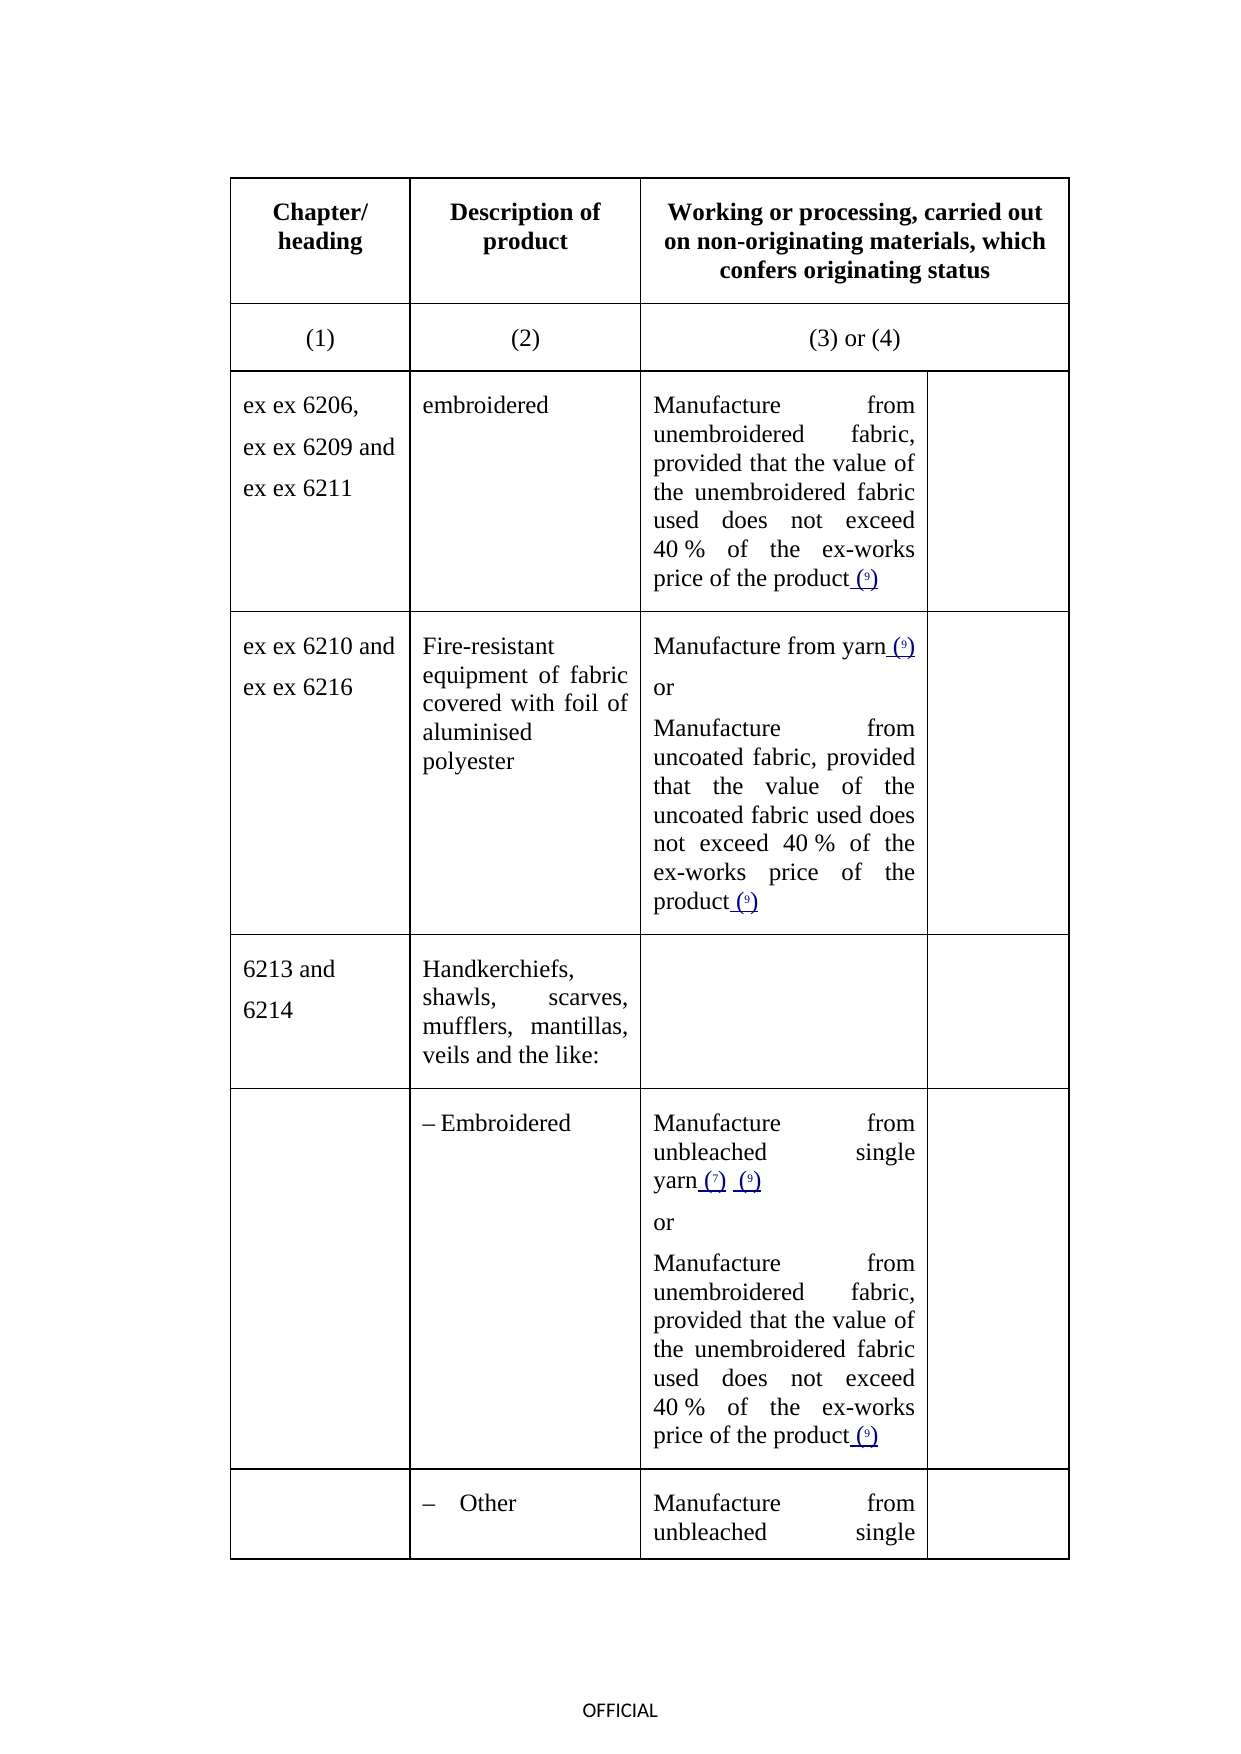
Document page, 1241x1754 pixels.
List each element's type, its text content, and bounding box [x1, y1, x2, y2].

table_cell [411, 1089, 640, 1468]
table_header Description of product [411, 179, 640, 302]
table_cell [928, 1470, 1068, 1558]
table_cell Handkerchiefs, shawls, scarves, mufflers, mantillas, veils and the like: [411, 935, 640, 1087]
table_header – [423, 1102, 440, 1143]
table_cell embroidered [411, 372, 640, 611]
table_cell Manufacture from unembroidered fabric, provided that the value of the unembroidered fabric used does not exceed 40 % of the ex-works price of the product (9) [641, 372, 927, 611]
table_cell 6213 and 6214 [231, 935, 409, 1087]
table_cell (3) or (4) [641, 304, 1068, 370]
table_cell Manufacture from unbleached single [641, 1470, 927, 1558]
table_header – [423, 1482, 459, 1523]
table_cell [928, 935, 1068, 1087]
table_cell ex ex 6206, ex ex 6209 and ex ex 6211 [231, 372, 409, 611]
table_cell [928, 372, 1068, 611]
table_header Other [459, 1482, 628, 1523]
table_cell [231, 1470, 409, 1558]
table_cell [411, 1470, 640, 1558]
table_header Embroidered [440, 1102, 628, 1143]
table_cell Manufacture from yarn (9) or Manufacture from uncoated fabric, provided that the value of the uncoated fabric used does not exceed 40 % of the ex-works price of the product (9) [641, 612, 927, 933]
table_cell [928, 612, 1068, 933]
table_cell Manufacture from unbleached single yarn (7) (9) or Manufacture from unembroidered fabric, provided that the value of the unembroidered fabric used does not exceed 40 % of the ex-works price of the product (9) [641, 1089, 927, 1468]
table_cell Fire-resistant equipment of fabric covered with foil of aluminised polyester [411, 612, 640, 933]
table_cell [928, 1089, 1068, 1468]
table_cell [641, 935, 927, 1087]
table_cell (1) [231, 304, 409, 370]
table_cell (2) [411, 304, 640, 370]
table_header Chapter/ heading [231, 179, 409, 302]
table_header Working or processing, carried out on non-originating materials, which confers originating status [641, 179, 1068, 302]
table_cell ex ex 6210 and ex ex 6216 [231, 612, 409, 933]
table_cell [231, 1089, 409, 1468]
